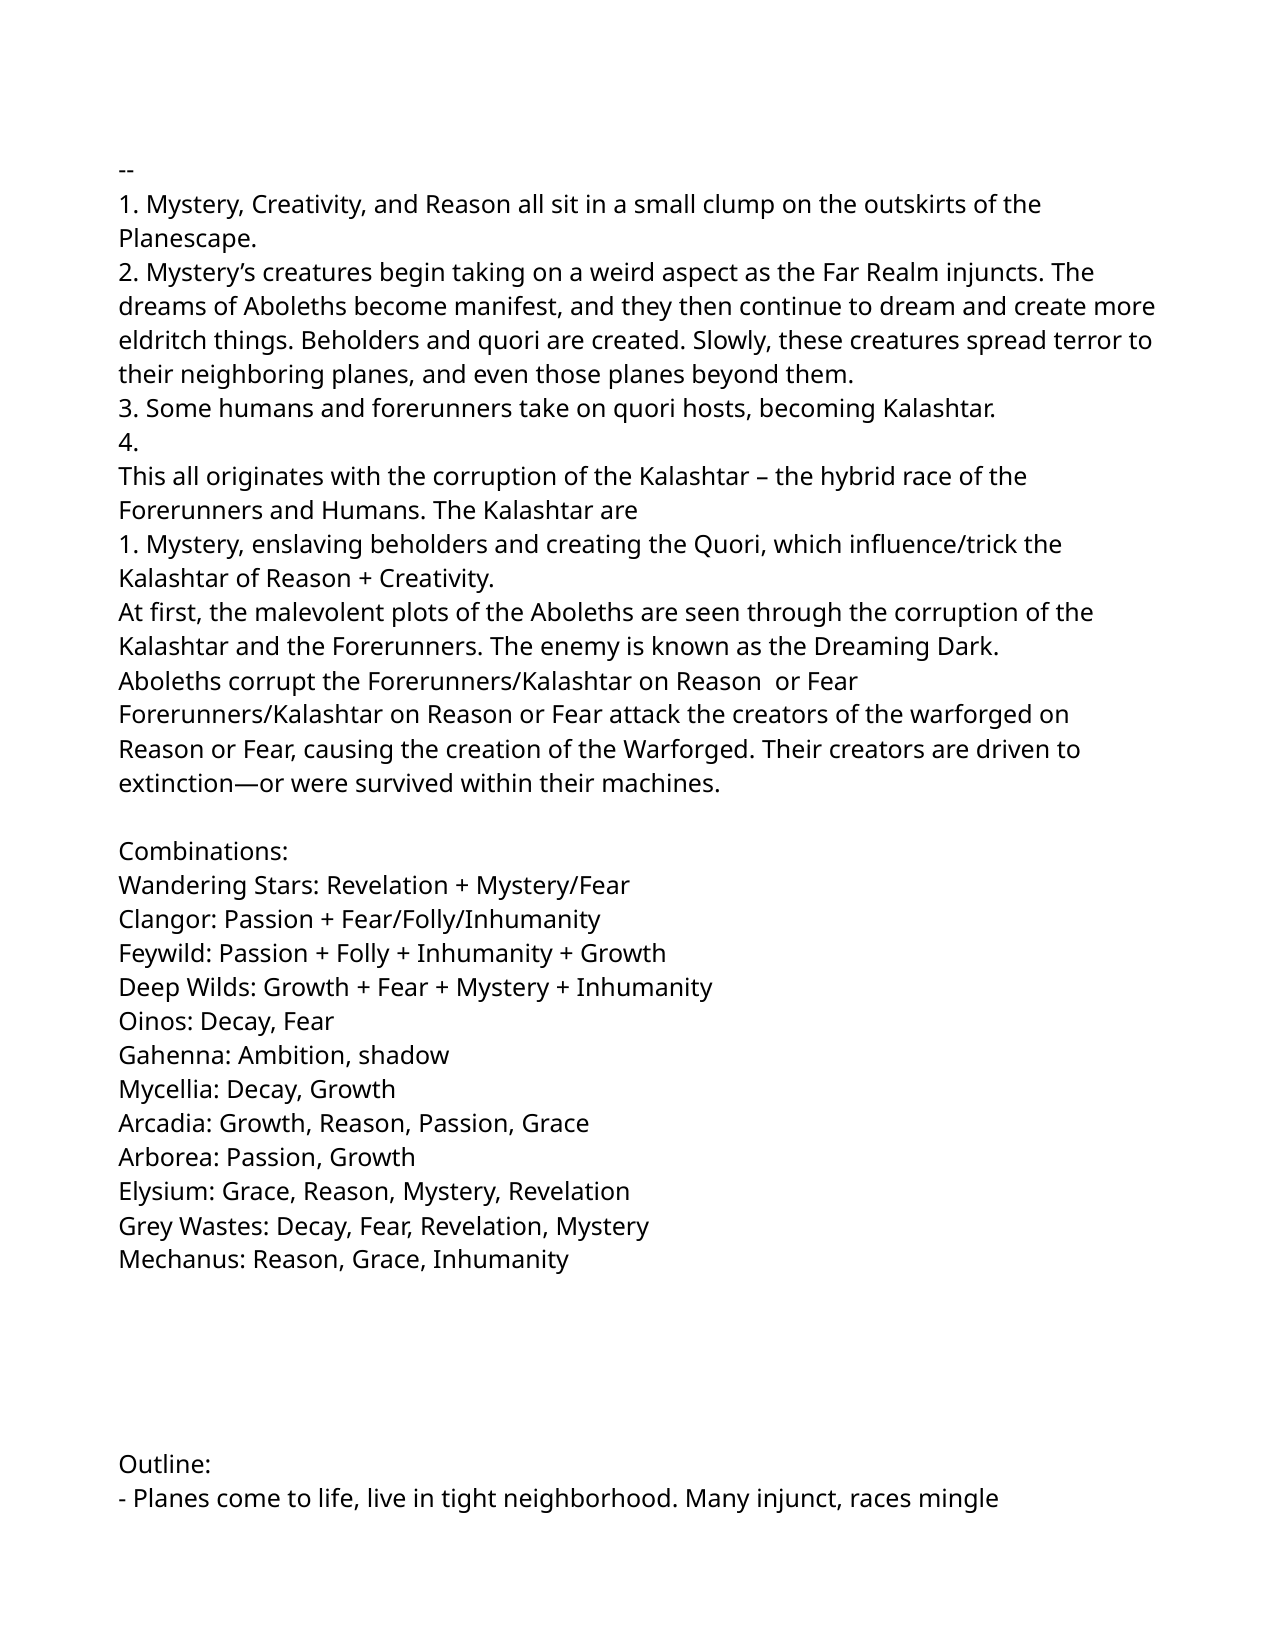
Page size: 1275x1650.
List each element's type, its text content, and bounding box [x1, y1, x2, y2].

text - Planes come to life, live in tight neighborhood. Many injunct, races mingle [118, 1481, 1157, 1515]
text Gahenna: Ambition, shadow [118, 1038, 1157, 1072]
text 1. Mystery, Creativity, and Reason all sit in a small clump on the outskirts of the Planescape. [118, 186, 1157, 254]
text This all originates with the corruption of the Kalashtar – the hybrid race of the Forerunners and Humans. The Kalashtar are [118, 459, 1157, 527]
text 4. [118, 425, 1157, 459]
text Forerunners/Kalashtar on Reason or Fear attack the creators of the warforged on Reason or Fear, causing the creation of the Warforged. Their creators are driven to extinction—or were survived within their machines. [118, 697, 1157, 799]
text Mechanus: Reason, Grace, Inhumanity [118, 1242, 1157, 1276]
text Clangor: Passion + Fear/Folly/Inhumanity [118, 902, 1157, 936]
text -- [118, 152, 1157, 186]
text Oinos: Decay, Fear [118, 1004, 1157, 1038]
text Grey Wastes: Decay, Fear, Revelation, Mystery [118, 1208, 1157, 1242]
text 2. Mystery’s creatures begin taking on a weird aspect as the Far Realm injuncts. The dreams of Aboleths become manifest, and they then continue to dream and create more eldritch things. Beholders and quori are created. Slowly, these creatures spread terror to their neighboring planes, and even those planes beyond them. [118, 254, 1157, 391]
text Deep Wilds: Growth + Fear + Mystery + Inhumanity [118, 970, 1157, 1004]
text Feywild: Passion + Folly + Inhumanity + Growth [118, 936, 1157, 970]
text Arborea: Passion, Growth [118, 1140, 1157, 1174]
text Combinations: [118, 833, 1157, 867]
text Outline: [118, 1447, 1157, 1481]
text Arcadia: Growth, Reason, Passion, Grace [118, 1106, 1157, 1140]
text 1. Mystery, enslaving beholders and creating the Quori, which influence/trick the Kalashtar of Reason + Creativity. [118, 527, 1157, 595]
text Wandering Stars: Revelation + Mystery/Fear [118, 867, 1157, 902]
text Aboleths corrupt the Forerunners/Kalashtar on Reason or Fear [118, 663, 1157, 697]
text At first, the malevolent plots of the Aboleths are seen through the corruption of the Kalashtar and the Forerunners. The enemy is known as the Dreaming Dark. [118, 595, 1157, 663]
text Elysium: Grace, Reason, Mystery, Revelation [118, 1174, 1157, 1208]
text 3. Some humans and forerunners take on quori hosts, becoming Kalashtar. [118, 391, 1157, 425]
text Mycellia: Decay, Growth [118, 1072, 1157, 1106]
